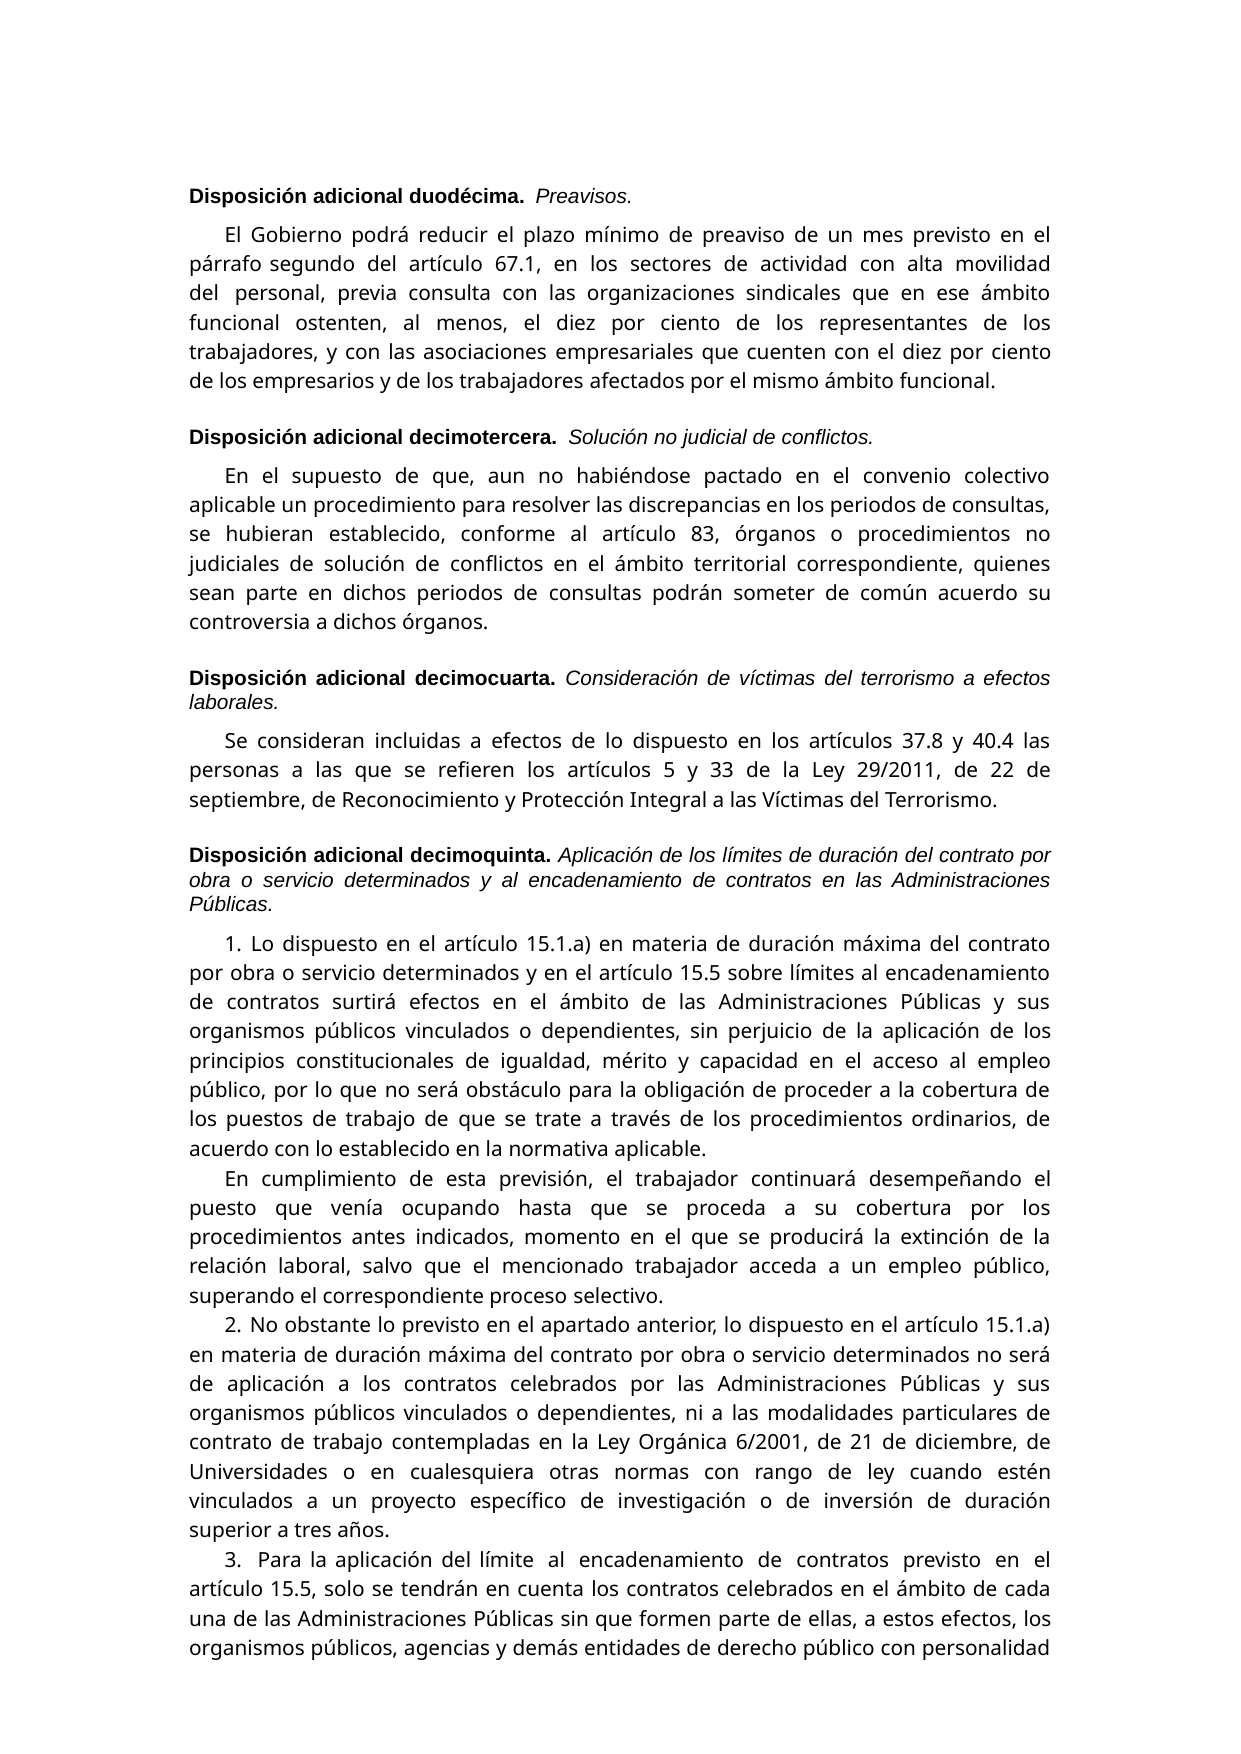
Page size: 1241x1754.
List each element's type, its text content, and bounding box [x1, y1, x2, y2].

text Disposición adicional decimotercera. Solución no judicial de conflictos. [189, 425, 1184, 449]
text Disposición adicional decimocuarta. Consideración de víctimas del terrorismo a efectos laborales. [189, 666, 1051, 714]
text Se consideran incluidas a efectos de lo dispuesto en los artículos 37.8 y 40.4 las personas a las que se refieren los artículos 5 y 33 de la Ley 29/2011, de 22 de septiembre, de Reconocimiento y Protección Integral a las Víctimas del Terrorismo. [189, 726, 1051, 813]
text Disposición adicional decimoquinta. Aplicación de los límites de duración del contrato por obra o servicio determinados y al encadenamiento de contratos en las Administraciones Públicas. [189, 843, 1051, 916]
list Lo dispuesto en el artículo 15.1.a) en materia de duración máxima del contrato por obra o servicio determinados y en el artículo 15.5 sobre límites al encadenamiento de contratos surtirá efectos en el ámbito de las Administraciones Públicas y sus organismos públicos vinculados o dependientes, sin perjuicio de la aplicación de los principios constitucionales de igualdad, mérito y capacidad en el acceso al empleo público, por lo que no será obstáculo para la obligación de proceder a la cobertura de los puestos de trabajo de que se trate a través de los procedimientos ordinarios, de acuerdo con lo establecido en la normativa aplicable. [189, 929, 1051, 1162]
text En cumplimiento de esta previsión, el trabajador continuará desempeñando el puesto que venía ocupando hasta que se proceda a su cobertura por los procedimientos antes indicados, momento en el que se producirá la extinción de la relación laboral, salvo que el mencionado trabajador acceda a un empleo público, superando el correspondiente proceso selectivo. [189, 1164, 1051, 1309]
text En el supuesto de que, aun no habiéndose pactado en el convenio colectivo aplicable un procedimiento para resolver las discrepancias en los periodos de consultas, se hubieran establecido, conforme al artículo 83, órganos o procedimientos no judiciales de solución de conflictos en el ámbito territorial correspondiente, quienes sean parte en dichos periodos de consultas podrán someter de común acuerdo su controversia a dichos órganos. [189, 461, 1051, 636]
text El Gobierno podrá reducir el plazo mínimo de preaviso de un mes previsto en el párrafo segundo del artículo 67.1, en los sectores de actividad con alta movilidad del personal, previa consulta con las organizaciones sindicales que en ese ámbito funcional ostenten, al menos, el diez por ciento de los representantes de los trabajadores, y con las asociaciones empresariales que cuenten con el diez por ciento de los empresarios y de los trabajadores afectados por el mismo ámbito funcional. [189, 220, 1052, 394]
list No obstante lo previsto en el apartado anterior, lo dispuesto en el artículo 15.1.a) en materia de duración máxima del contrato por obra o servicio determinados no será de aplicación a los contratos celebrados por las Administraciones Públicas y sus organismos públicos vinculados o dependientes, ni a las modalidades particulares de contrato de trabajo contempladas en la Ley Orgánica 6/2001, de 21 de diciembre, de Universidades o en cualesquiera otras normas con rango de ley cuando estén vinculados a un proyecto específico de investigación o de inversión de duración superior a tres años. [189, 1310, 1051, 1544]
text Disposición adicional duodécima. Preavisos. [189, 183, 1184, 207]
list Para la aplicación del límite al encadenamiento de contratos previsto en el artículo 15.5, solo se tendrán en cuenta los contratos celebrados en el ámbito de cada una de las Administraciones Públicas sin que formen parte de ellas, a estos efectos, los organismos públicos, agencias y demás entidades de derecho público con personalidad [189, 1545, 1052, 1661]
